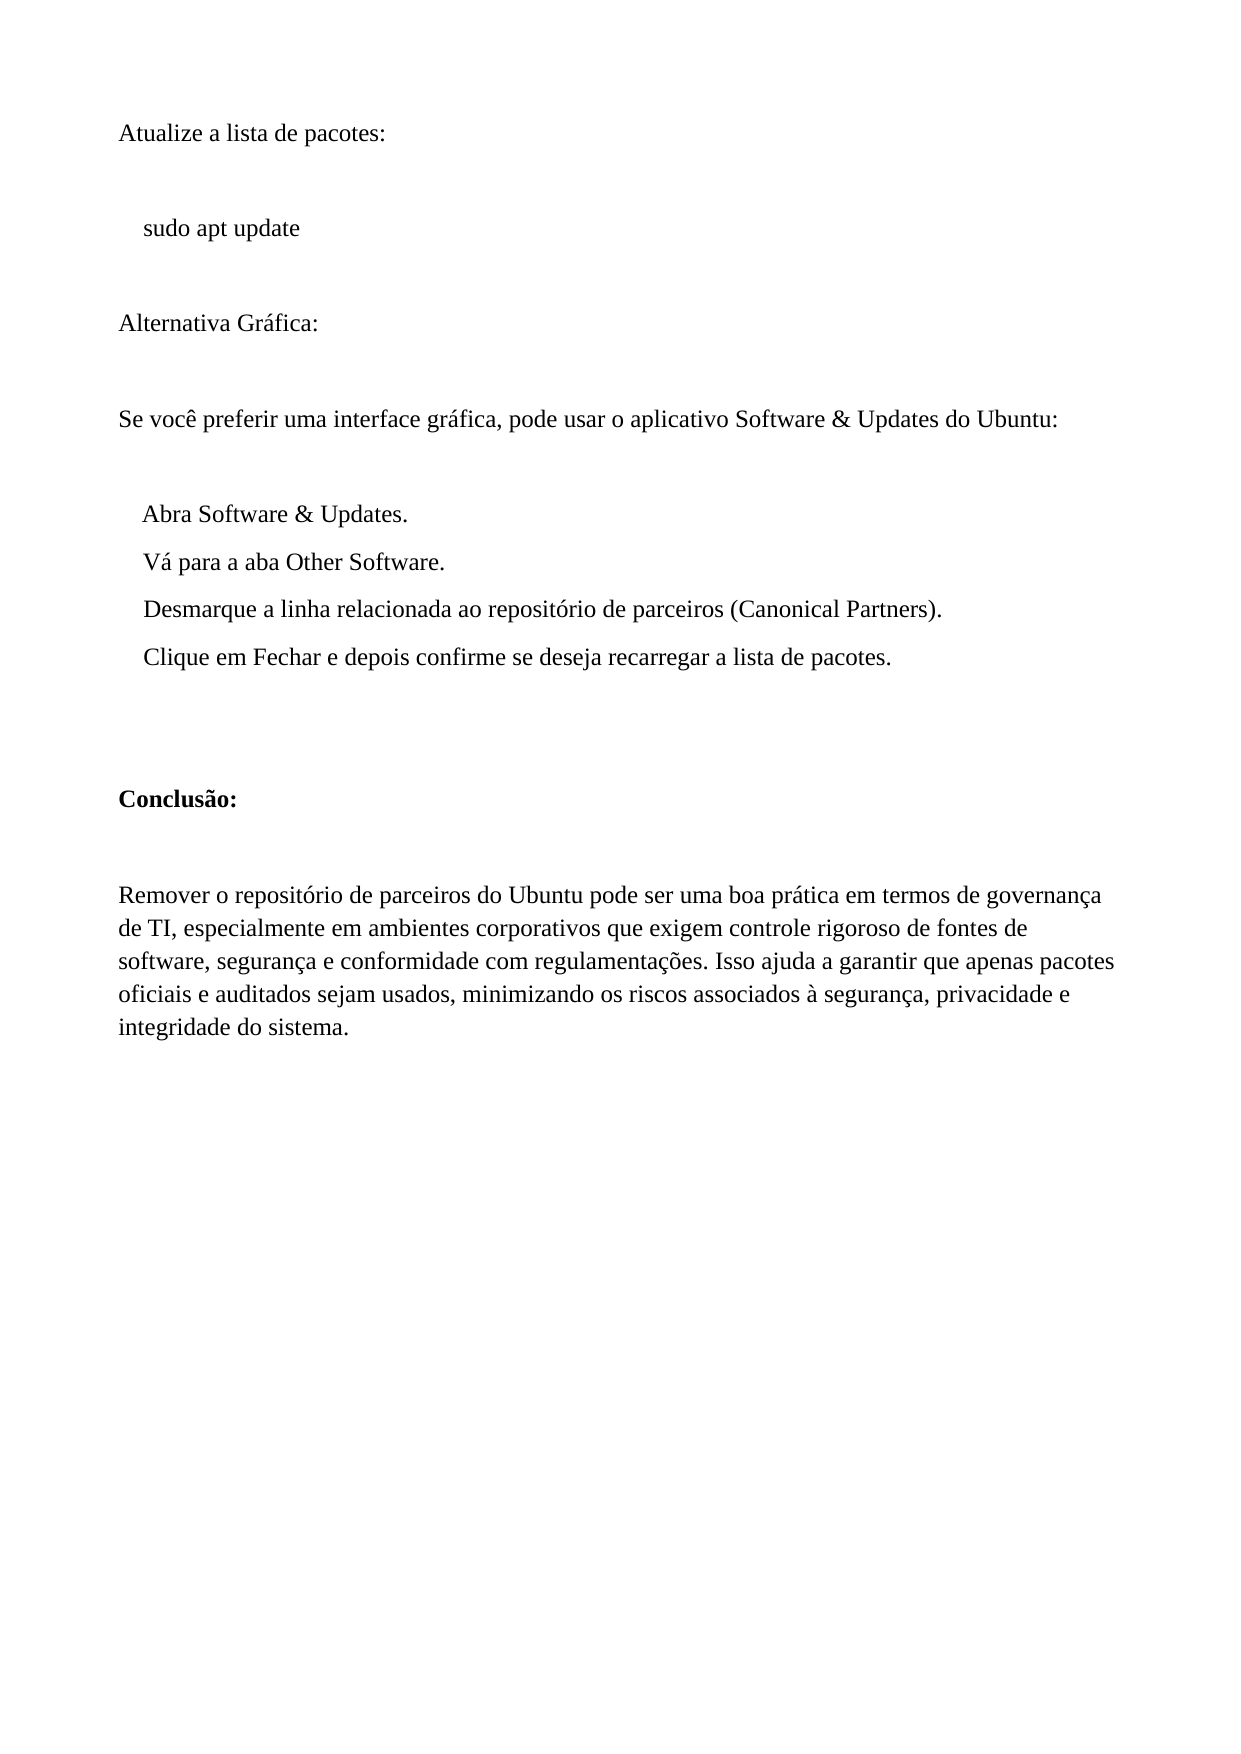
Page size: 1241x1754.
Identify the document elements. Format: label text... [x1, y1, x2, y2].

text Alternativa Gráfica: [118, 308, 1122, 337]
text Abra Software & Updates. [118, 499, 1122, 528]
text Remover o repositório de parceiros do Ubuntu pode ser uma boa prática em termos de governança de TI, especialmente em ambientes corporativos que exigem controle rigoroso de fontes de software, segurança e conformidade com regulamentações. Isso ajuda a garantir que apenas pacotes oficiais e auditados sejam usados, minimizando os riscos associados à segurança, privacidade e integridade do sistema. [118, 880, 1122, 1041]
text Conclusão: [118, 784, 1122, 813]
text Se você preferir uma interface gráfica, pode usar o aplicativo Software & Updates do Ubuntu: [118, 404, 1122, 432]
text Atualize a lista de pacotes: [118, 118, 1122, 147]
text sudo apt update [118, 213, 1122, 242]
text Desmarque a linha relacionada ao repositório de parceiros (Canonical Partners). [118, 594, 1122, 623]
text Clique em Fechar e depois confirme se deseja recarregar a lista de pacotes. [118, 642, 1122, 671]
text Vá para a aba Other Software. [118, 547, 1122, 575]
